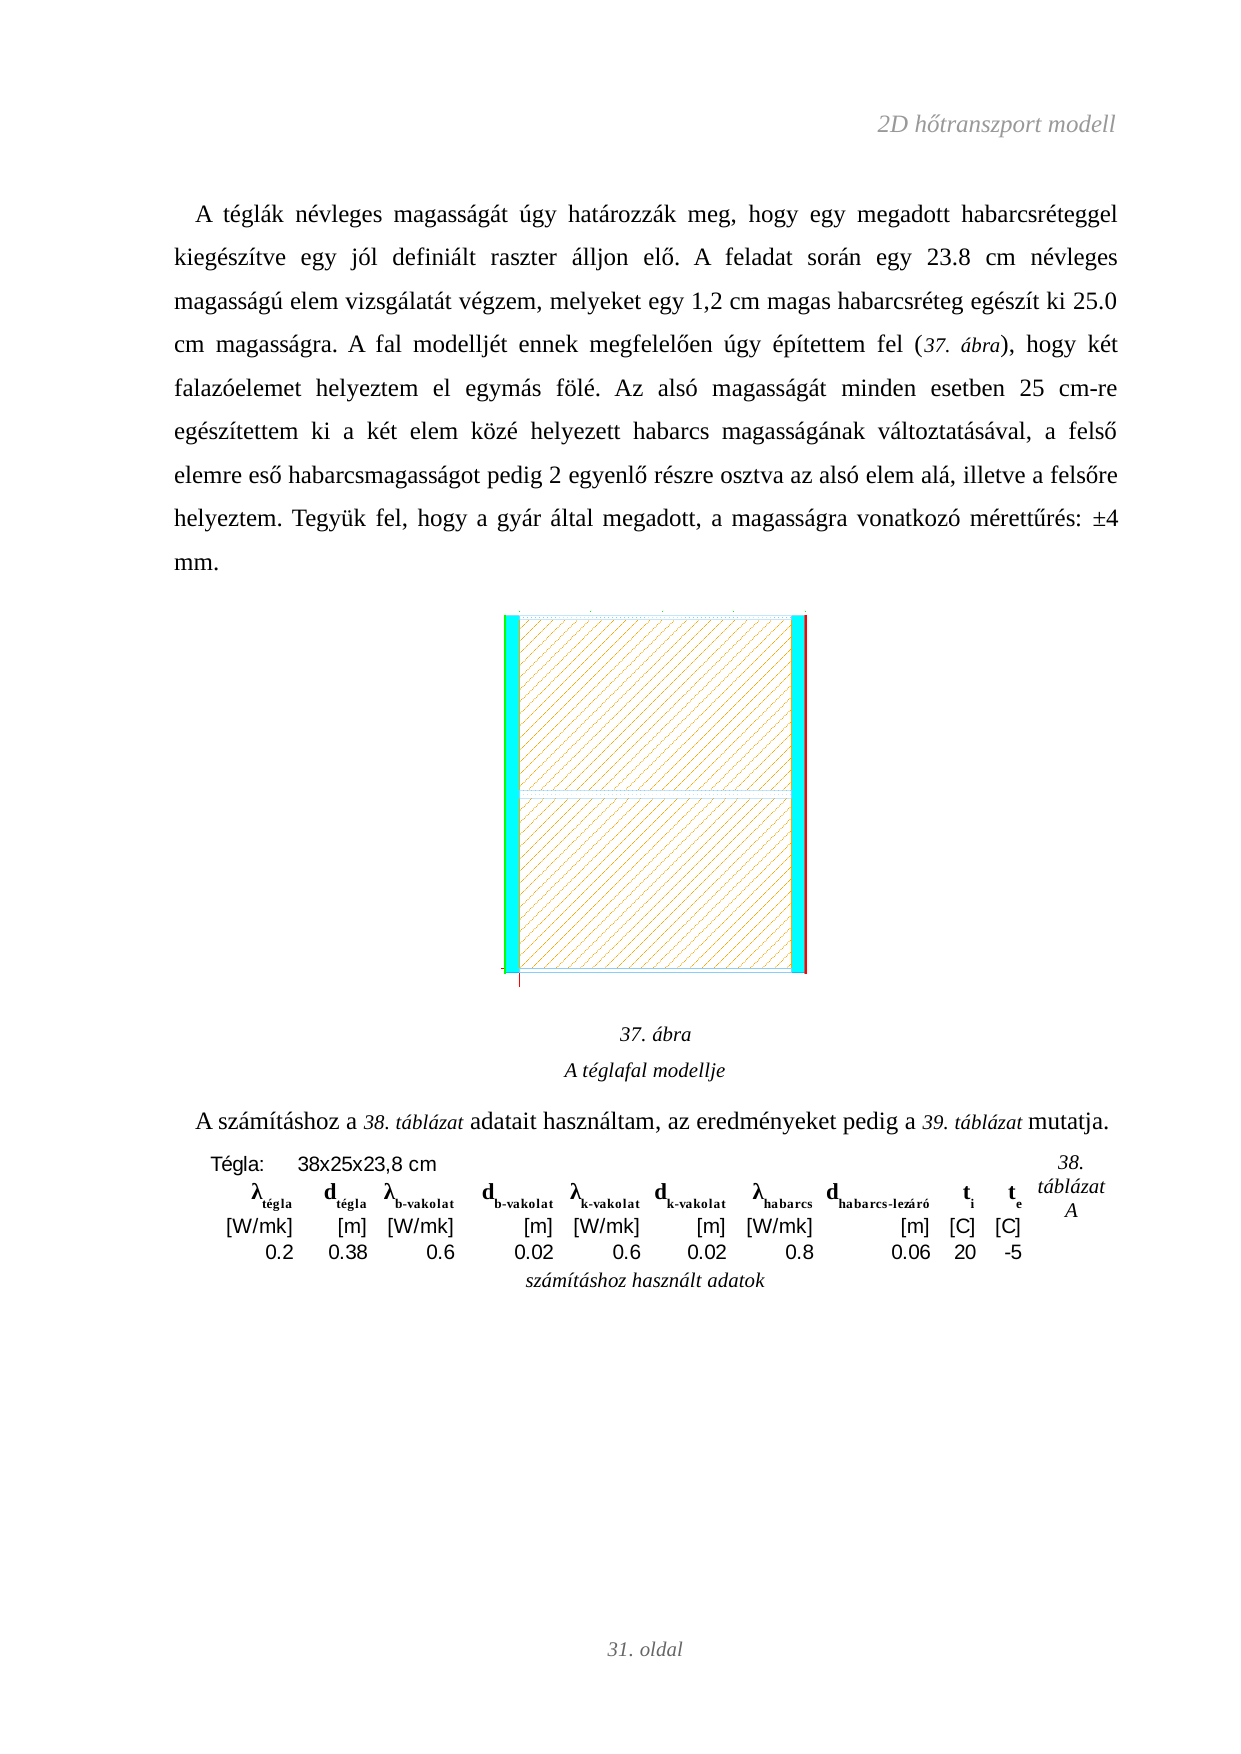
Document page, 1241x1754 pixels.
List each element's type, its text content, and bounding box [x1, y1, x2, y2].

text A téglafal modellje [174, 1058, 1118, 1082]
text 38. táblázat [174, 1149, 1118, 1198]
text A téglák névleges magasságát úgy határozzák meg, hogy egy megadott habarcsréteggel kiegészítve egy jól definiált raszter álljon elő. A feladat során egy 23.8 cm névleges magasságú elem vizsgálatát végzem, melyeket egy 1,2 cm magas habarcsréteg egészít ki 25.0 cm magasságra. A fal modelljét ennek megfelelően úgy építettem fel (37. ábra), hogy két falazóelemet helyeztem el egymás fölé. Az alsó magasságát minden esetben 25 cm-re egészítettem ki a két elem közé helyezett habarcs magasságának változtatásával, a felső elemre eső habarcsmagasságot pedig 2 egyenlő részre osztva az alsó elem alá, illetve a felsőre helyeztem. Tegyük fel, hogy a gyár által megadott, a magasságra vonatkozó mérettűrés: ±4 mm. [174, 198, 1118, 576]
text 37. ábra [174, 1022, 1118, 1046]
picture [450, 590, 864, 1008]
text A számításhoz a 38. táblázat adatait használtam, az eredményeket pedig a 39. táblázat mutatja. [174, 1106, 1118, 1135]
text A számításhoz használt adatok [174, 1198, 1118, 1292]
